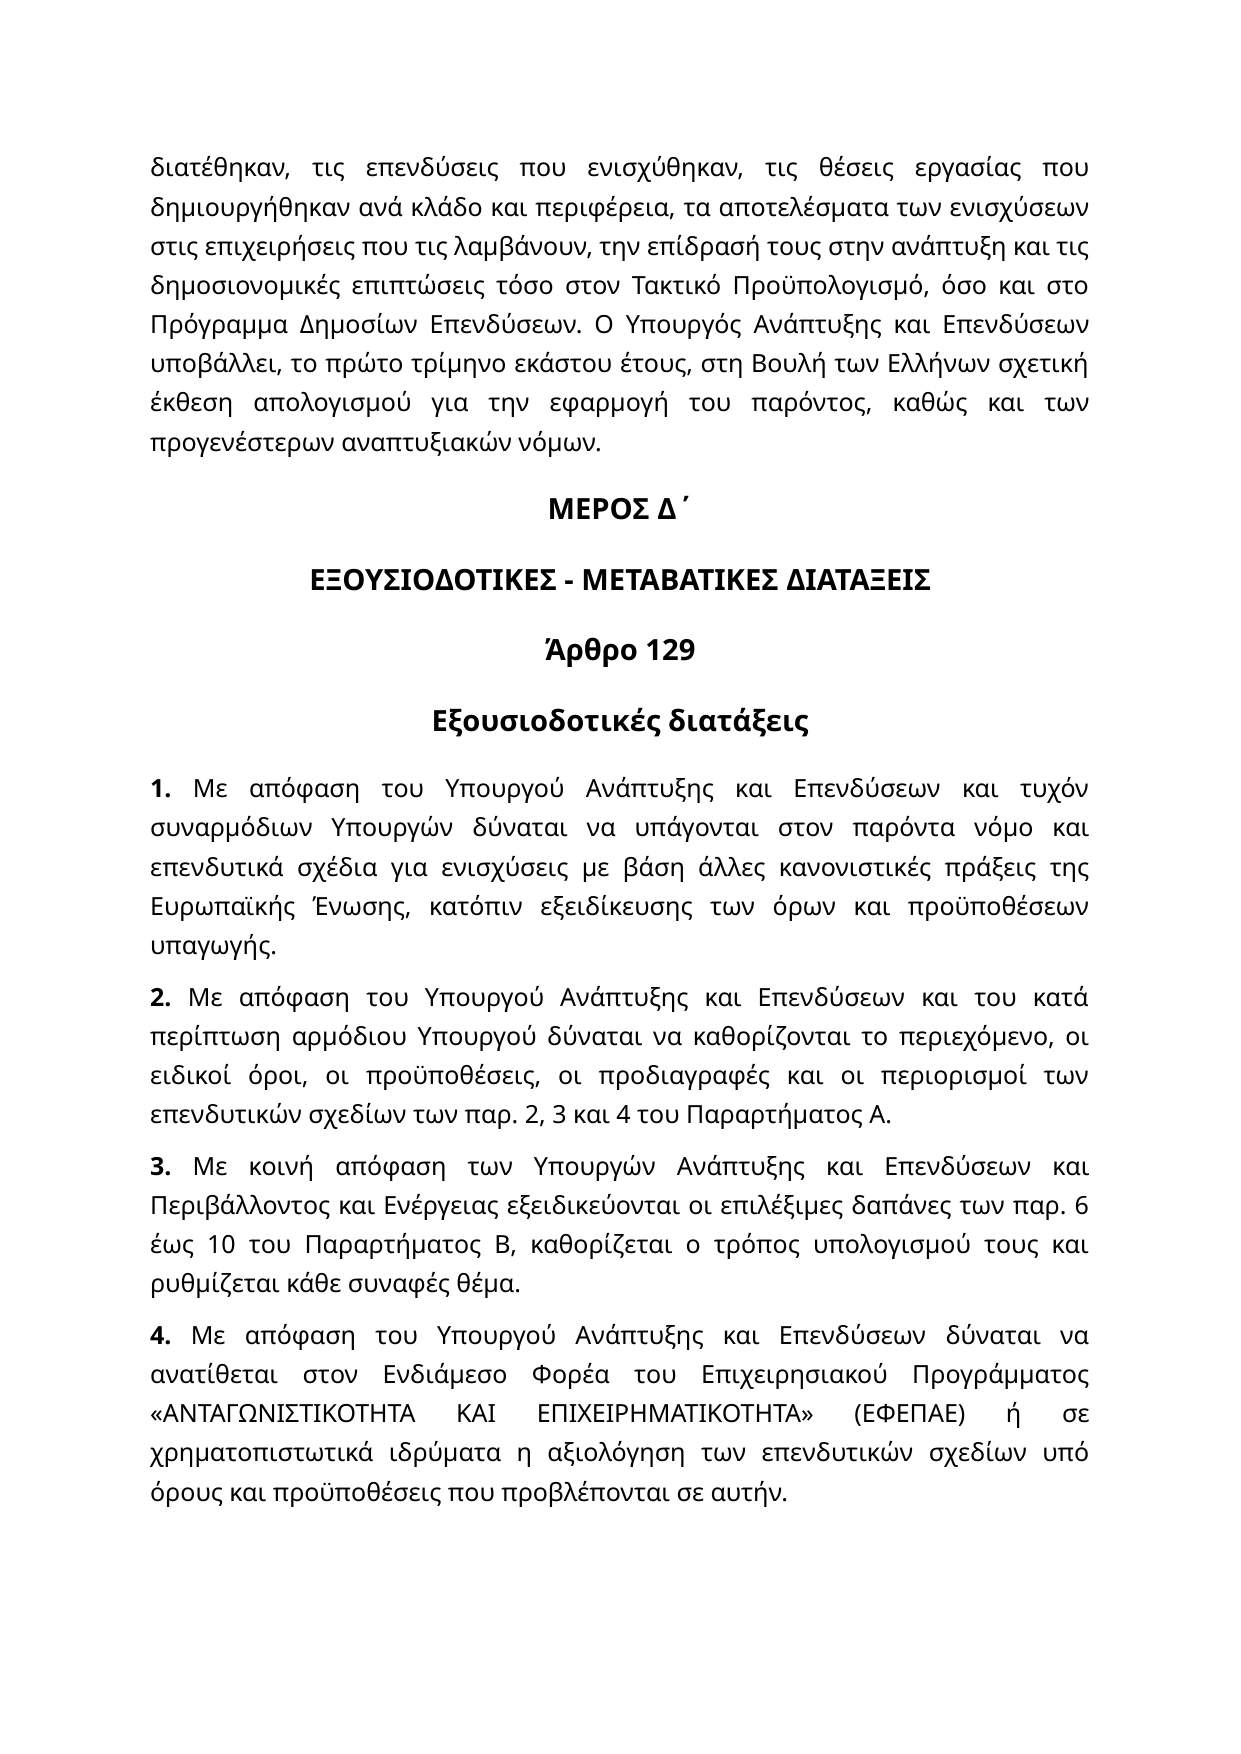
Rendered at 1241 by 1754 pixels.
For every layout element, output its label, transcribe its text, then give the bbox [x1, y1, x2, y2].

text 1. Με απόφαση του Υπουργού Ανάπτυξης και Επενδύσεων και τυχόν συναρμόδιων Υπουργών δύναται να υπάγονται στον παρόντα νόμο και επενδυτικά σχέδια για ενισχύσεις με βάση άλλες κανονιστικές πράξεις της Ευρωπαϊκής Ένωσης, κατόπιν εξειδίκευσης των όρων και προϋποθέσεων υπαγωγής. [150, 771, 1090, 962]
text 2. Με απόφαση του Υπουργού Ανάπτυξης και Επενδύσεων και του κατά περίπτωση αρμόδιου Υπουργού δύναται να καθορίζονται το περιεχόμενο, οι ειδικοί όροι, οι προϋποθέσεις, οι προδιαγραφές και οι περιορισμοί των επενδυτικών σχεδίων των παρ. 2, 3 και 4 του Παραρτήματος Α. [150, 979, 1090, 1131]
text 3. Με κοινή απόφαση των Υπουργών Ανάπτυξης και Επενδύσεων και Περιβάλλοντος και Ενέργειας εξειδικεύονται οι επιλέξιμες δαπάνες των παρ. 6 έως 10 του Παραρτήματος Β, καθορίζεται ο τρόπος υπολογισμού τους και ρυθμίζεται κάθε συναφές θέμα. [150, 1148, 1090, 1300]
text διατέθηκαν, τις επενδύσεις που ενισχύθηκαν, τις θέσεις εργασίας που δημιουργήθηκαν ανά κλάδο και περιφέρεια, τα αποτελέσματα των ενισχύσεων στις επιχειρήσεις που τις λαμβάνουν, την επίδρασή τους στην ανάπτυξη και τις δημοσιονομικές επιπτώσεις τόσο στον Τακτικό Προϋπολογισμό, όσο και στο Πρόγραμμα Δημοσίων Επενδύσεων. Ο Υπουργός Ανάπτυξης και Επενδύσεων υποβάλλει, το πρώτο τρίμηνο εκάστου έτους, στη Βουλή των Ελλήνων σχετική έκθεση απολογισμού για την εφαρμογή του παρόντος, καθώς και των προγενέστερων αναπτυξιακών νόμων. [150, 150, 1090, 458]
subtitle Άρθρο 129 [150, 629, 1090, 669]
subtitle ΕΞΟΥΣΙΟΔΟΤΙΚΕΣ - ΜΕΤΑΒΑΤΙΚΕΣ ΔΙΑΤΑΞΕΙΣ [150, 559, 1090, 599]
text 4. Με απόφαση του Υπουργού Ανάπτυξης και Επενδύσεων δύναται να ανατίθεται στον Ενδιάμεσο Φορέα του Επιχειρησιακού Προγράμματος «ΑΝΤΑΓΩΝΙΣΤΙΚΟΤΗΤΑ ΚΑΙ ΕΠΙΧΕΙΡΗΜΑΤΙΚΟΤΗΤΑ» (ΕΦΕΠΑΕ) ή σε χρηματοπιστωτικά ιδρύματα η αξιολόγηση των επενδυτικών σχεδίων υπό όρους και προϋποθέσεις που προβλέπονται σε αυτήν. [150, 1317, 1090, 1508]
subtitle Εξουσιοδοτικές διατάξεις [150, 700, 1090, 740]
subtitle ΜΕΡΟΣ Δ΄ [150, 488, 1090, 528]
